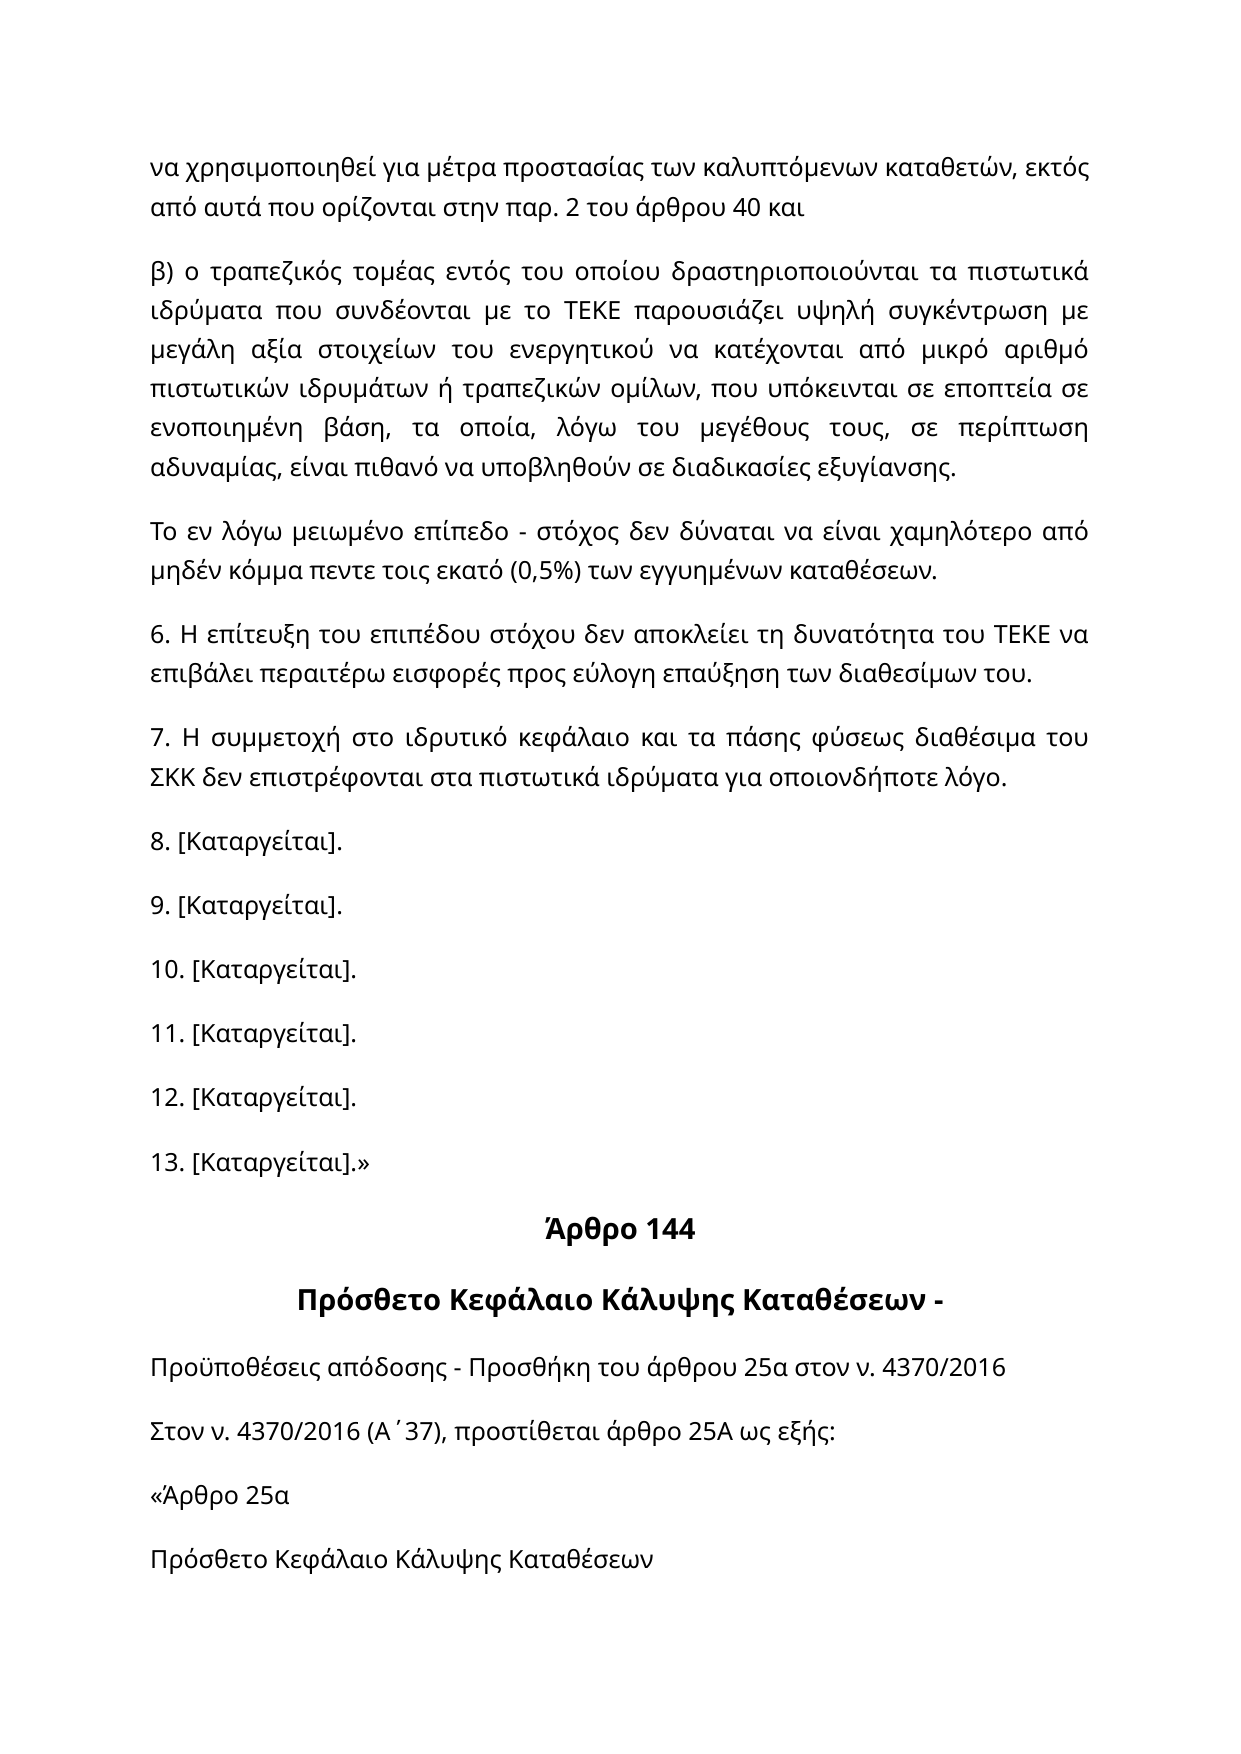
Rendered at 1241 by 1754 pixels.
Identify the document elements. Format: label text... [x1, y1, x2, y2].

text Πρόσθετο Κεφάλαιο Κάλυψης Καταθέσεων [150, 1542, 1090, 1576]
text 7. Η συμμετοχή στο ιδρυτικό κεφάλαιο και τα πάσης φύσεως διαθέσιμα του ΣΚΚ δεν επιστρέφονται στα πιστωτικά ιδρύματα για οποιονδήποτε λόγο. [150, 720, 1090, 793]
text β) ο τραπεζικός τομέας εντός του οποίου δραστηριοποιούνται τα πιστωτικά ιδρύματα που συνδέονται με το ΤΕΚΕ παρουσιάζει υψηλή συγκέντρωση με μεγάλη αξία στοιχείων του ενεργητικού να κατέχονται από μικρό αριθμό πιστωτικών ιδρυμάτων ή τραπεζικών ομίλων, που υπόκεινται σε εποπτεία σε ενοποιημένη βάση, τα οποία, λόγω του μεγέθους τους, σε περίπτωση αδυναμίας, είναι πιθανό να υποβληθούν σε διαδικασίες εξυγίανσης. [150, 253, 1090, 483]
text Προϋποθέσεις απόδοσης - Προσθήκη του άρθρου 25α στον ν. 4370/2016 [150, 1349, 1090, 1384]
text 13. [Καταργείται].» [150, 1144, 1090, 1178]
subtitle Άρθρο 144 [150, 1208, 1090, 1248]
text 8. [Καταργείται]. [150, 823, 1090, 857]
text 9. [Καταργείται]. [150, 887, 1090, 922]
text να χρησιμοποιηθεί για μέτρα προστασίας των καλυπτόμενων καταθετών, εκτός από αυτά που ορίζονται στην παρ. 2 του άρθρου 40 και [150, 150, 1090, 223]
subtitle Πρόσθετο Κεφάλαιο Κάλυψης Καταθέσεων - [150, 1279, 1090, 1319]
text 11. [Καταργείται]. [150, 1016, 1090, 1050]
text 10. [Καταργείται]. [150, 952, 1090, 986]
text «Άρθρο 25α [150, 1478, 1090, 1512]
text 6. Η επίτευξη του επιπέδου στόχου δεν αποκλείει τη δυνατότητα του ΤΕΚΕ να επιβάλει περαιτέρω εισφορές προς εύλογη επαύξηση των διαθεσίμων του. [150, 617, 1090, 690]
text 12. [Καταργείται]. [150, 1080, 1090, 1114]
text Το εν λόγω μειωμένο επίπεδο - στόχος δεν δύναται να είναι χαμηλότερο από μηδέν κόμμα πεντε τοις εκατό (0,5%) των εγγυημένων καταθέσεων. [150, 513, 1090, 587]
text Στον ν. 4370/2016 (Α΄37), προστίθεται άρθρο 25Α ως εξής: [150, 1414, 1090, 1448]
